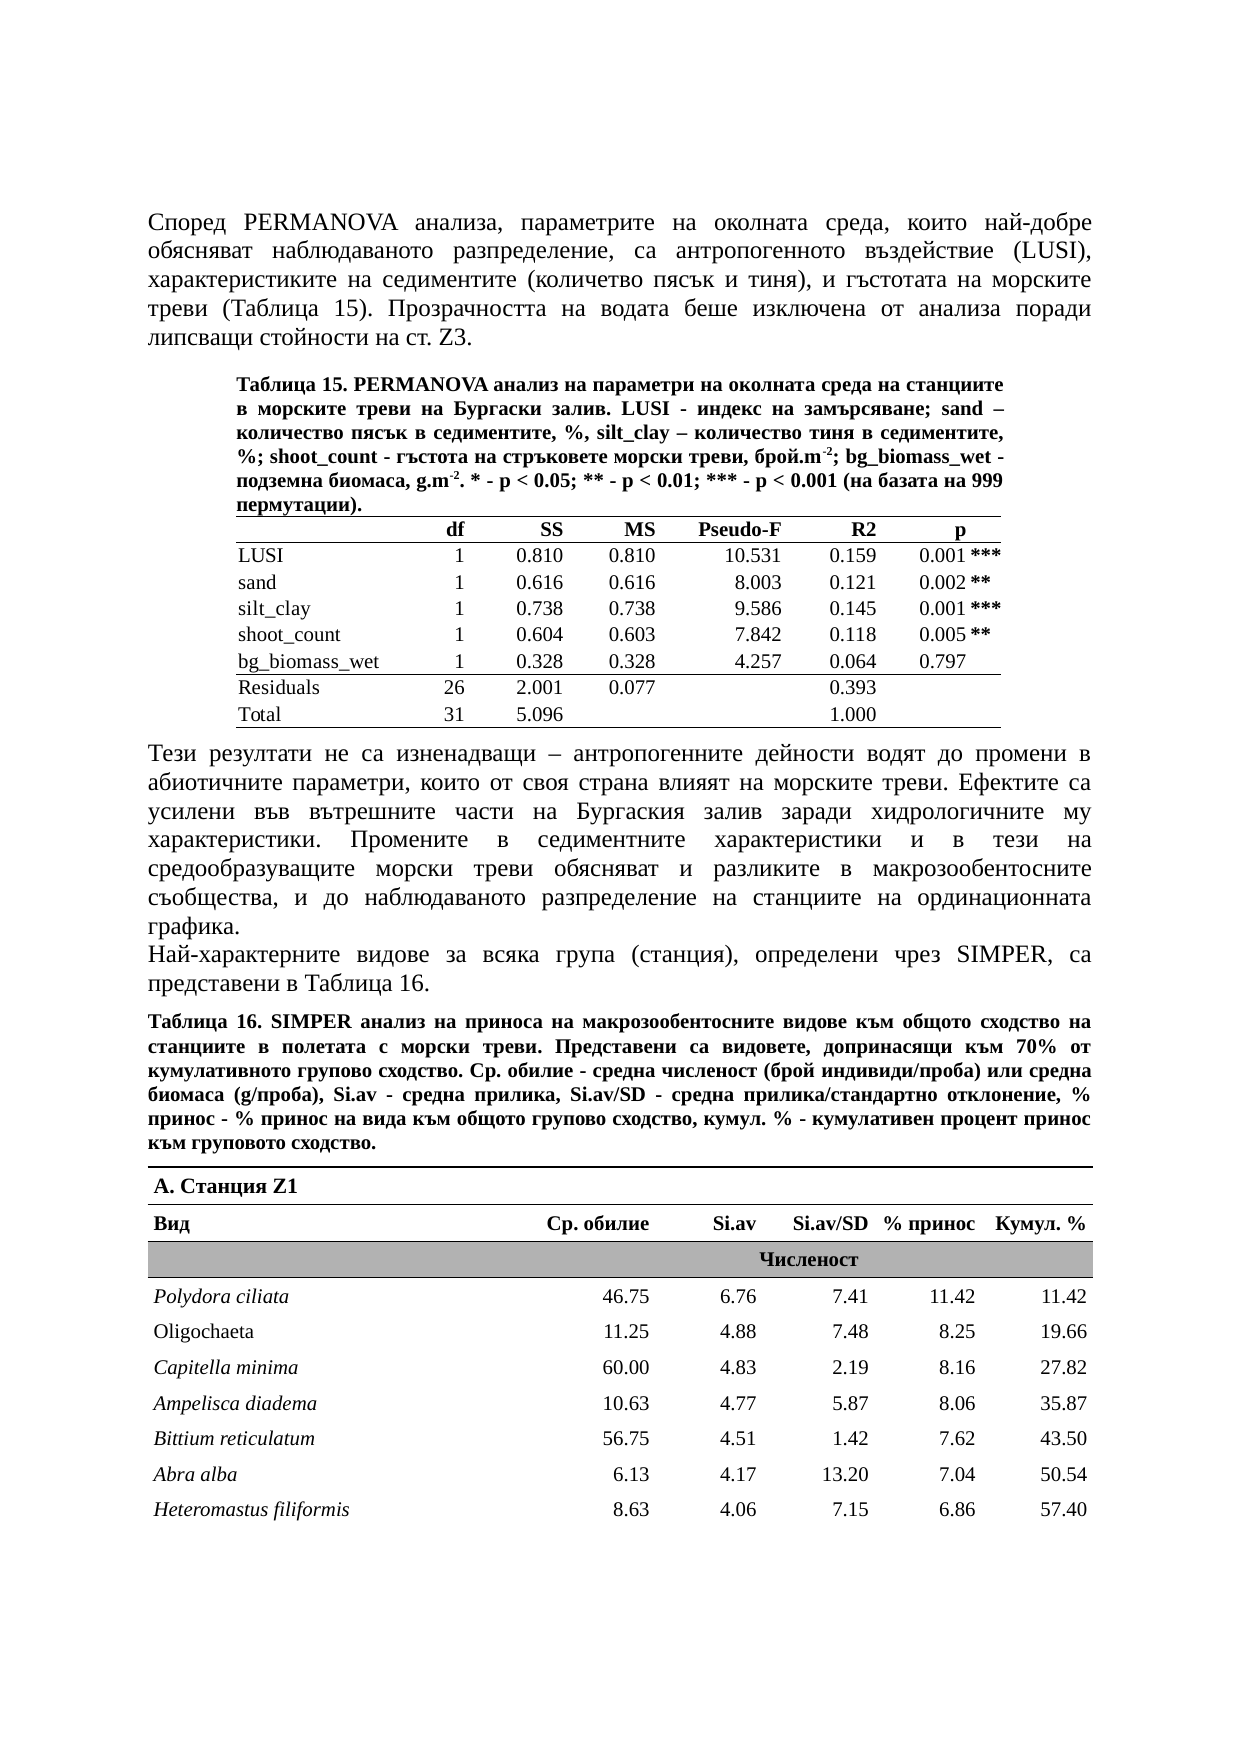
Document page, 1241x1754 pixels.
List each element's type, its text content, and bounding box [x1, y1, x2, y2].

table_cell Ср. обилие [525, 1205, 655, 1241]
table_cell 4.06 [655, 1491, 762, 1527]
table_cell 8.16 [874, 1349, 981, 1385]
table_cell Si.av/SD [762, 1205, 874, 1241]
table_cell 11.42 [981, 1278, 1093, 1314]
table_cell 8.25 [874, 1314, 981, 1349]
table_cell 57.40 [981, 1491, 1093, 1527]
text Според PERMANOVA анализа, параметрите на околната среда, които най-добре обясняват наблюдаваното разпределение, са антропогенното въздействие (LUSI), характеристиките на седиментите (количетво пясък и тиня), и гъстотата на морските треви (Таблица 15). Прозрачността на водата беше изключена от анализа поради липсващи стойности на ст. Z3. [148, 207, 1093, 350]
table_cell 5.87 [762, 1385, 874, 1420]
table_cell 7.15 [762, 1491, 874, 1527]
table_cell Численост [525, 1242, 1093, 1277]
table_cell Bittium reticulatum [148, 1420, 525, 1456]
table_cell 6.76 [655, 1278, 762, 1314]
table_cell 13.20 [762, 1456, 874, 1491]
table_cell 60.00 [525, 1349, 655, 1385]
text Тези резултати не са изненадващи – антропогенните дейности водят до промени в абиотичните параметри, които от своя страна влияят на морските треви. Ефектите са усилени във вътрешните части на Бургаския залив заради хидрологичните му характеристики. Промените в седиментните характеристики и в тези на средообразуващите морски треви обясняват и разликите в макрозообентосните съобщества, и до наблюдаваното разпределение на станциите на ординационната графика. [148, 350, 1093, 939]
table_cell 19.66 [981, 1314, 1093, 1349]
text Най-характерните видове за всяка група (станция), определени чрез SIMPER, са представени в Таблица 16. [148, 939, 1093, 997]
table_cell 7.62 [874, 1420, 981, 1456]
table_cell 4.88 [655, 1314, 762, 1349]
table_cell 6.13 [525, 1456, 655, 1491]
table_cell 7.41 [762, 1278, 874, 1314]
table_cell 10.63 [525, 1385, 655, 1420]
text Таблица 16. SIMPER анализ на приноса на макрозообентосните видове към общото сходство на станциите в полетата с морски треви. Представени са видовете, допринасящи към 70% от кумулативното групово сходство. Ср. обилие - средна численост (брой индивиди/проба) или средна биомаса (g/проба), Si.av - средна прилика, Si.av/SD - средна прилика/стандартно отклонение, % принос - % принос на вида към общото групово сходство, кумул. % - кумулативен процент принос към груповото сходство. [148, 1009, 1093, 1154]
table_cell Polydora ciliata [148, 1278, 525, 1314]
table_cell 4.83 [655, 1349, 762, 1385]
table_cell 6.86 [874, 1491, 981, 1527]
table_cell Кумул. % [981, 1205, 1093, 1241]
table_cell 4.17 [655, 1456, 762, 1491]
table_cell 7.04 [874, 1456, 981, 1491]
table_cell 50.54 [981, 1456, 1093, 1491]
table_cell 56.75 [525, 1420, 655, 1456]
table_cell 2.19 [762, 1349, 874, 1385]
table_cell % принос [874, 1205, 981, 1241]
table_cell Ampelisca diadema [148, 1385, 525, 1420]
table_cell Heteromastus filiformis [148, 1491, 525, 1527]
table_cell 8.63 [525, 1491, 655, 1527]
table_cell 27.82 [981, 1349, 1093, 1385]
table_cell 43.50 [981, 1420, 1093, 1456]
table_cell [148, 1242, 525, 1277]
table_cell 11.25 [525, 1314, 655, 1349]
text Таблица 15. PERMANOVA анализ на параметри на околната среда на станциите в морските треви на Бургаски залив. LUSI - индекс на замърсяване; sand – количество пясък в седиментите, %, silt_clay – количество тиня в седиментите, %; shoot_count - гъстота на стръковете морски треви, брой.m-2; bg_biomass_wet - подземна биомаса, g.m-2. * - p < 0.05; ** - p < 0.01; *** - p < 0.001 (на базата на 999 пермутации). [236, 372, 1004, 729]
table_header А. Станция Z1 [148, 1168, 1093, 1204]
table_cell 8.06 [874, 1385, 981, 1420]
table_cell Si.av [655, 1205, 762, 1241]
table_cell 1.42 [762, 1420, 874, 1456]
table_cell 35.87 [981, 1385, 1093, 1420]
table_cell 7.48 [762, 1314, 874, 1349]
table_cell Вид [148, 1205, 525, 1241]
table_cell 46.75 [525, 1278, 655, 1314]
table_cell 4.51 [655, 1420, 762, 1456]
table_cell 11.42 [874, 1278, 981, 1314]
table_cell 4.77 [655, 1385, 762, 1420]
table_cell Capitella minima [148, 1349, 525, 1385]
table_cell Oligochaeta [148, 1314, 525, 1349]
table_cell Abra alba [148, 1456, 525, 1491]
